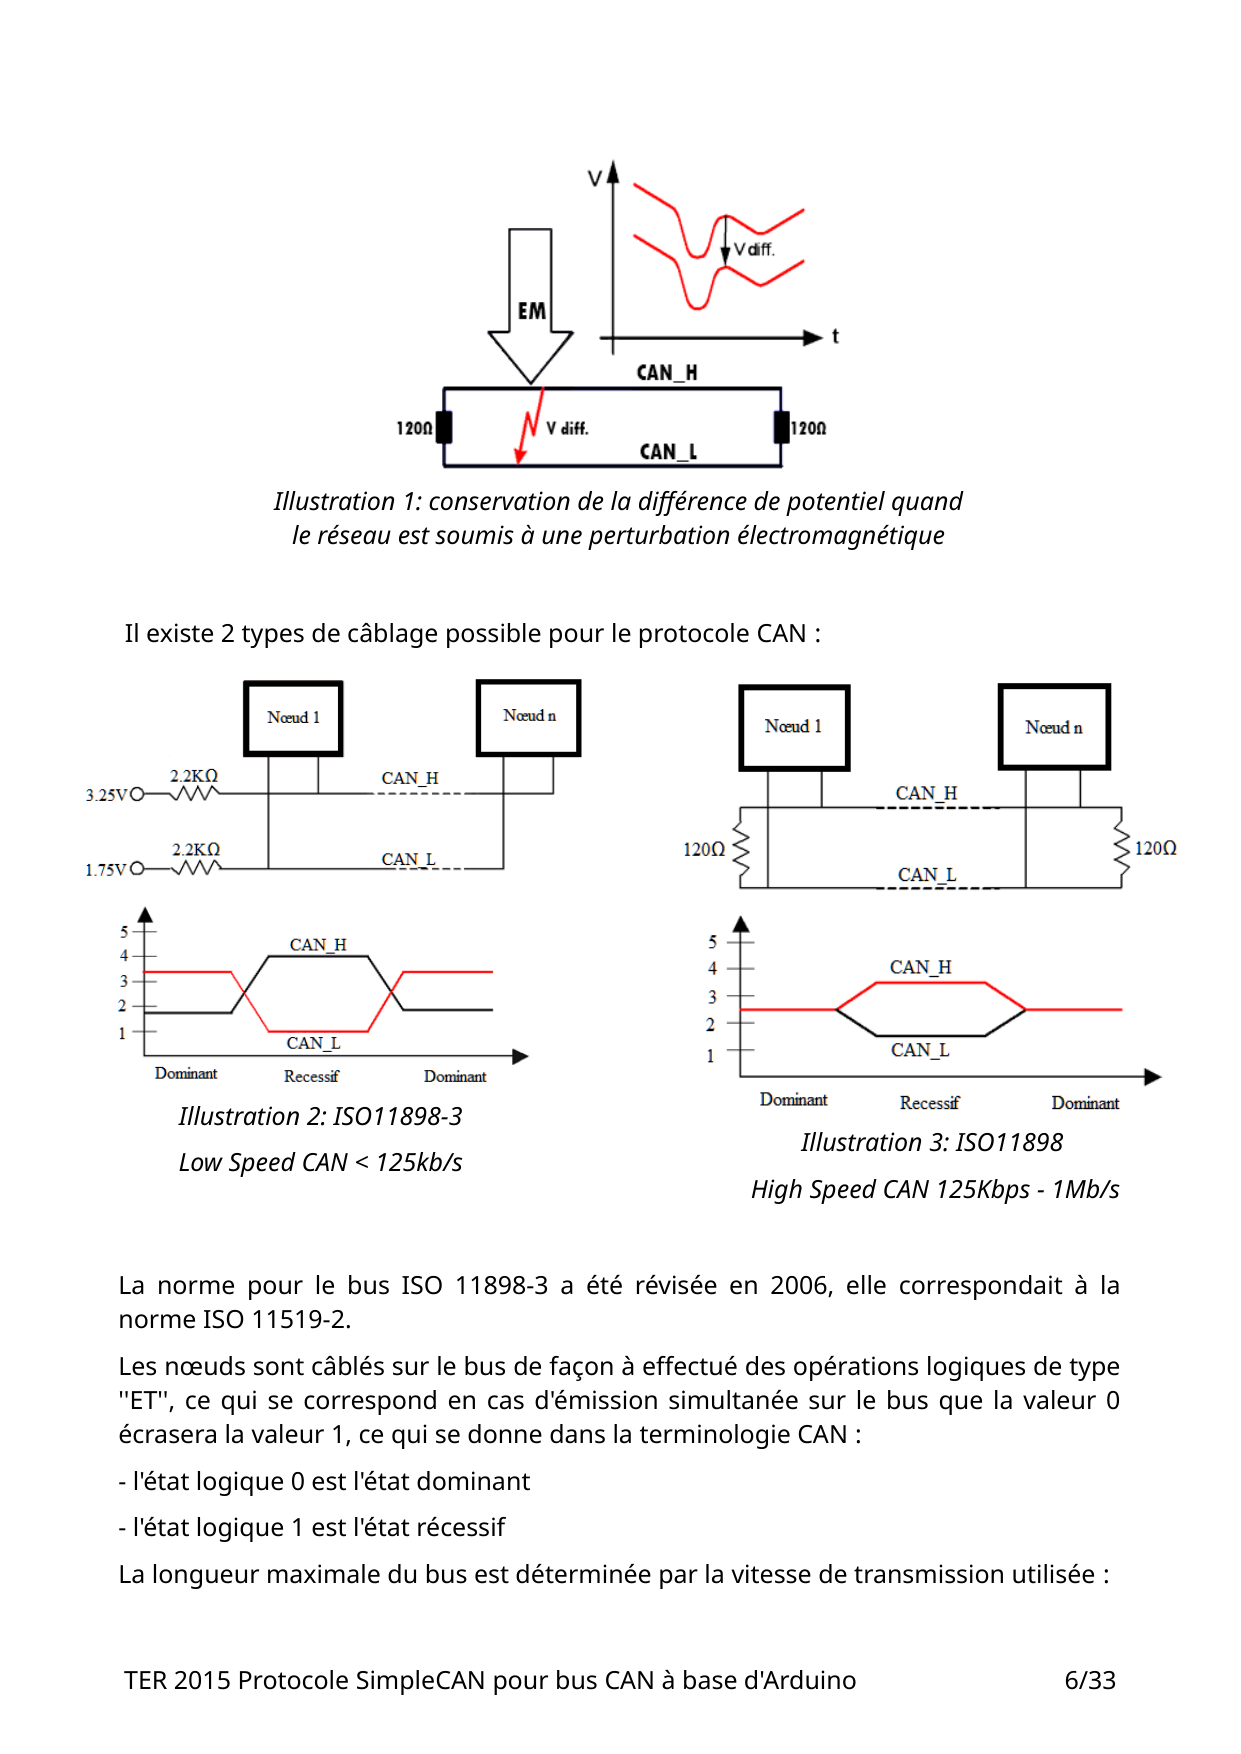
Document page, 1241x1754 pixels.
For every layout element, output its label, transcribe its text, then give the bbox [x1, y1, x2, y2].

text Il existe 2 types de câblage possible pour le protocole CAN : [118, 616, 1122, 650]
text Illustration 3: ISO11898 [648, 1126, 1226, 1159]
text Illustration 2: ISO11898-3 [56, 1099, 588, 1132]
picture [647, 682, 1226, 1126]
text Low Speed CAN < 125kb/s [56, 1145, 588, 1179]
text - l'état logique 0 est l'état dominant [118, 1463, 1122, 1497]
text High Speed CAN 125Kbps - 1Mb/s [648, 1172, 1226, 1206]
text Les nœuds sont câblés sur le bus de façon à effectué des opérations logiques de type ''ET'', ce qui se correspond en cas d'émission simultanée sur le bus que la valeur 0 écrasera la valeur 1, ce qui se donne dans la terminologie CAN : [118, 1348, 1122, 1451]
text La longueur maximale du bus est déterminée par la vitesse de transmission utilisée : [118, 1556, 1122, 1590]
text - l'état logique 1 est l'état récessif [118, 1510, 1122, 1544]
text La norme pour le bus ISO 11898-3 a été révisée en 2006, elle correspondait à la norme ISO 11519-2. [118, 1268, 1122, 1336]
text Illustration 1: conservation de la différence de potentiel quand le réseau est soumis à une perturbation électromagnétique [268, 484, 972, 551]
picture [393, 131, 847, 484]
picture [55, 676, 589, 1099]
